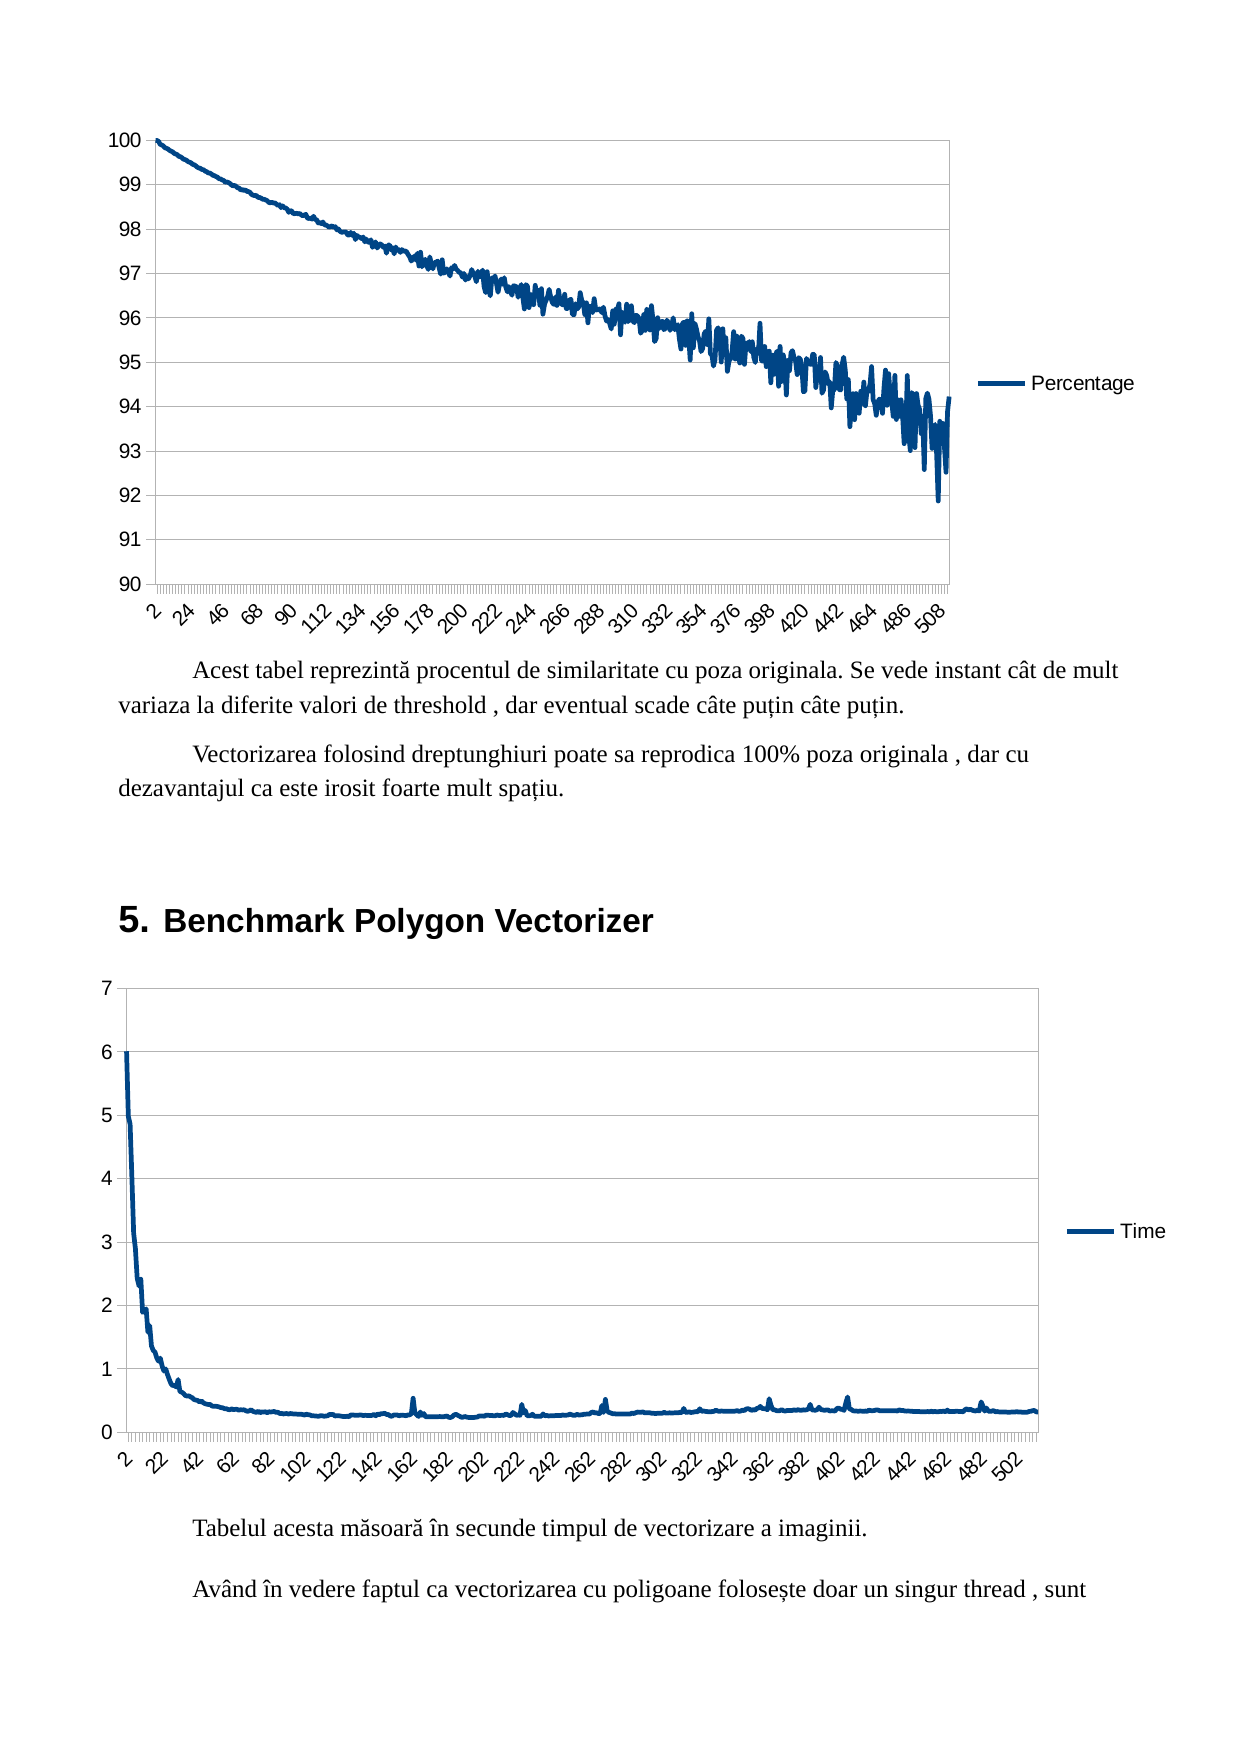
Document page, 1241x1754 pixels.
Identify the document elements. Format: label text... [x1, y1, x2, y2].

text Vectorizarea folosind dreptunghiuri poate sa reprodica 100% poza originala , dar cu dezavantajul ca este irosit foarte mult spațiu. [118, 739, 1122, 802]
text Acest tabel reprezintă procentul de similaritate cu poza originala. Se vede instant cât de mult variaza la diferite valori de threshold , dar eventual scade câte puțin câte puțin. [118, 650, 1122, 718]
subtitle Benchmark Polygon Vectorizer [118, 896, 1122, 940]
text [118, 953, 1122, 966]
text Tabelul acesta măsoară în secunde timpul de vectorizare a imaginii. [118, 1498, 1122, 1544]
text Având în vedere faptul ca vectorizarea cu poligoane folosește doar un singur thread , sunt [118, 1566, 1122, 1604]
